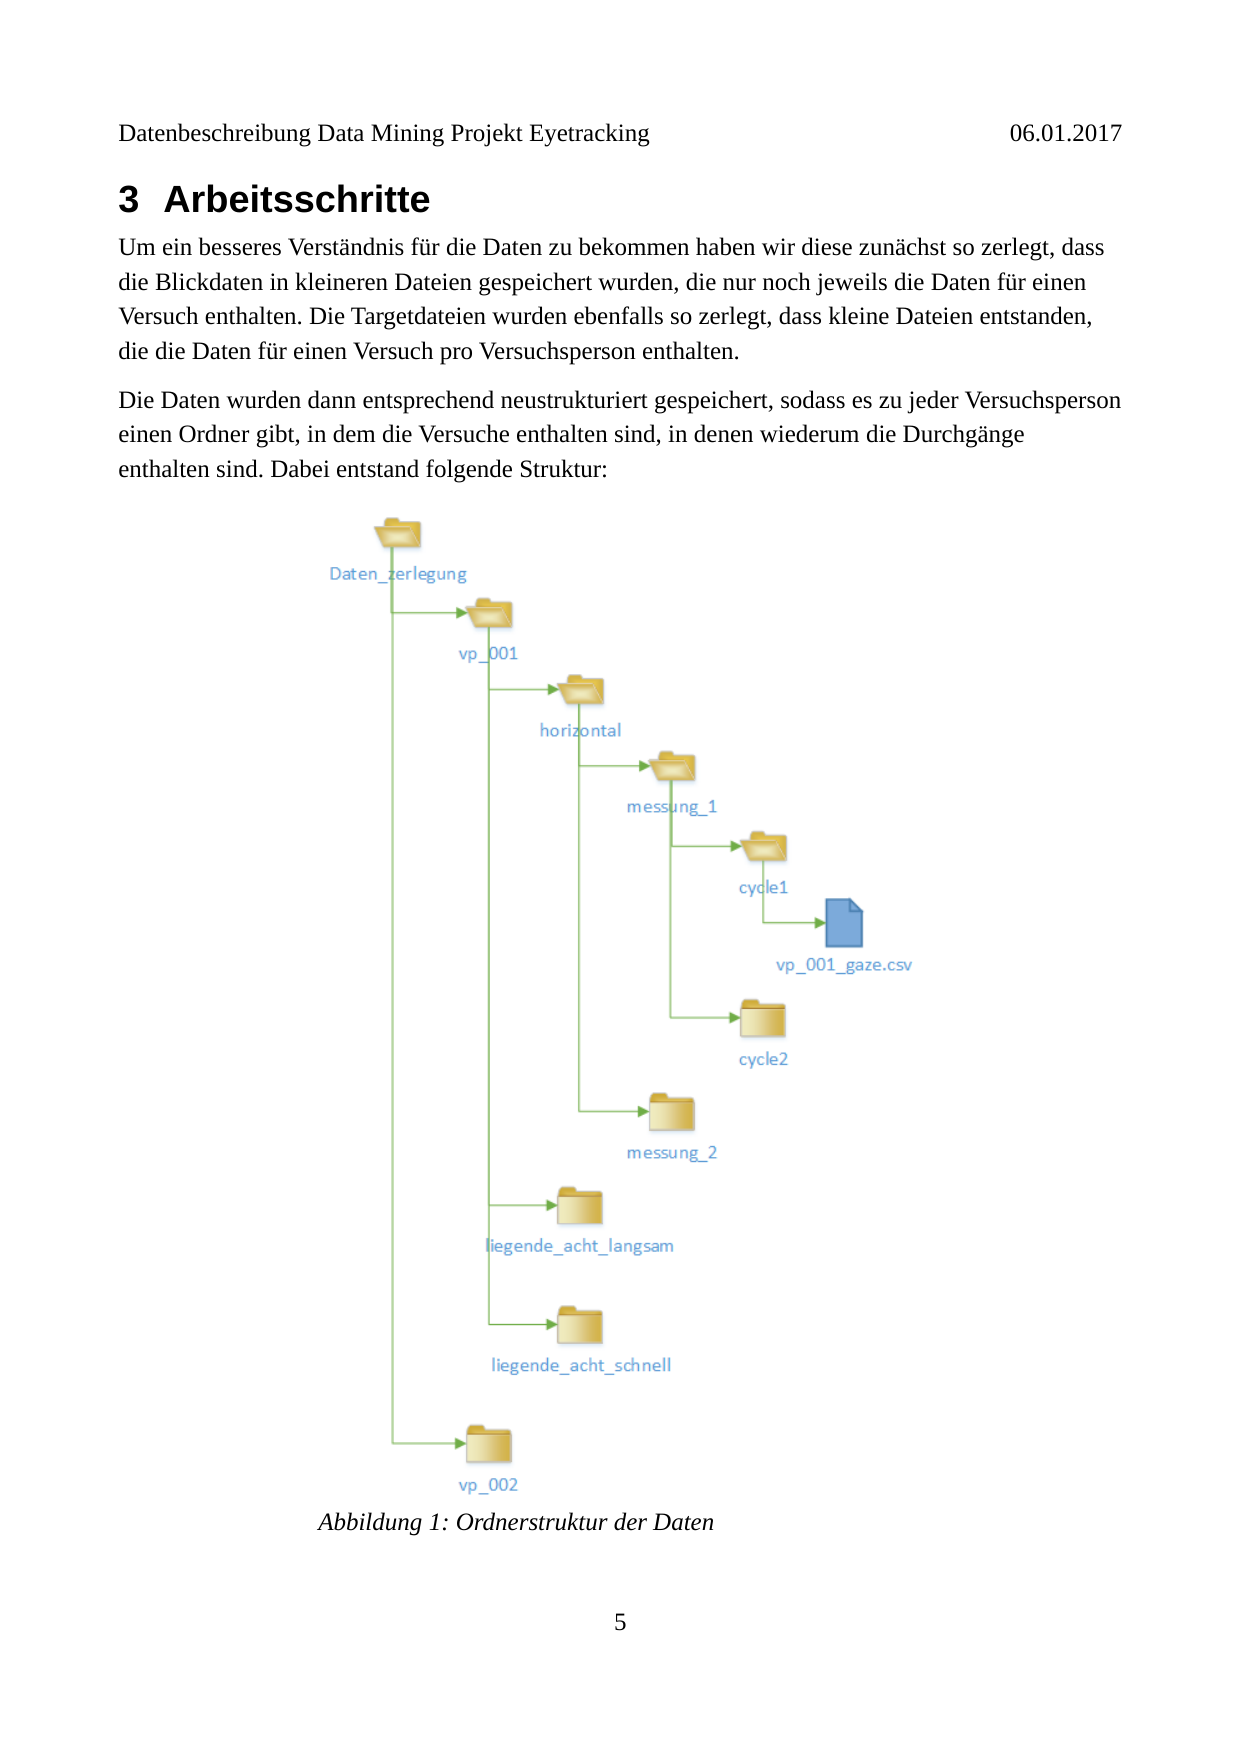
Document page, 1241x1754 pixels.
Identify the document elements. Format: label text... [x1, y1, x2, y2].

text Die Daten wurden dann entsprechend neustrukturiert gespeichert, sodass es zu jeder Versuchsperson einen Ordner gibt, in dem die Versuche enthalten sind, in denen wiederum die Durchgänge enthalten sind. Dabei entstand folgende Struktur: [118, 385, 1122, 483]
text Um ein besseres Verständnis für die Daten zu bekommen haben wir diese zunächst so zerlegt, dass die Blickdaten in kleineren Dateien gespeichert wurden, die nur noch jeweils die Daten für einen Versuch enthalten. Die Targetdateien wurden ebenfalls so zerlegt, dass kleine Dateien entstanden, die die Daten für einen Versuch pro Versuchsperson enthalten. [118, 232, 1122, 365]
picture [318, 515, 923, 1507]
subtitle Arbeitsschritte [118, 176, 1122, 220]
text Abbildung 1: Ordnerstruktur der Daten [318, 1507, 922, 1535]
